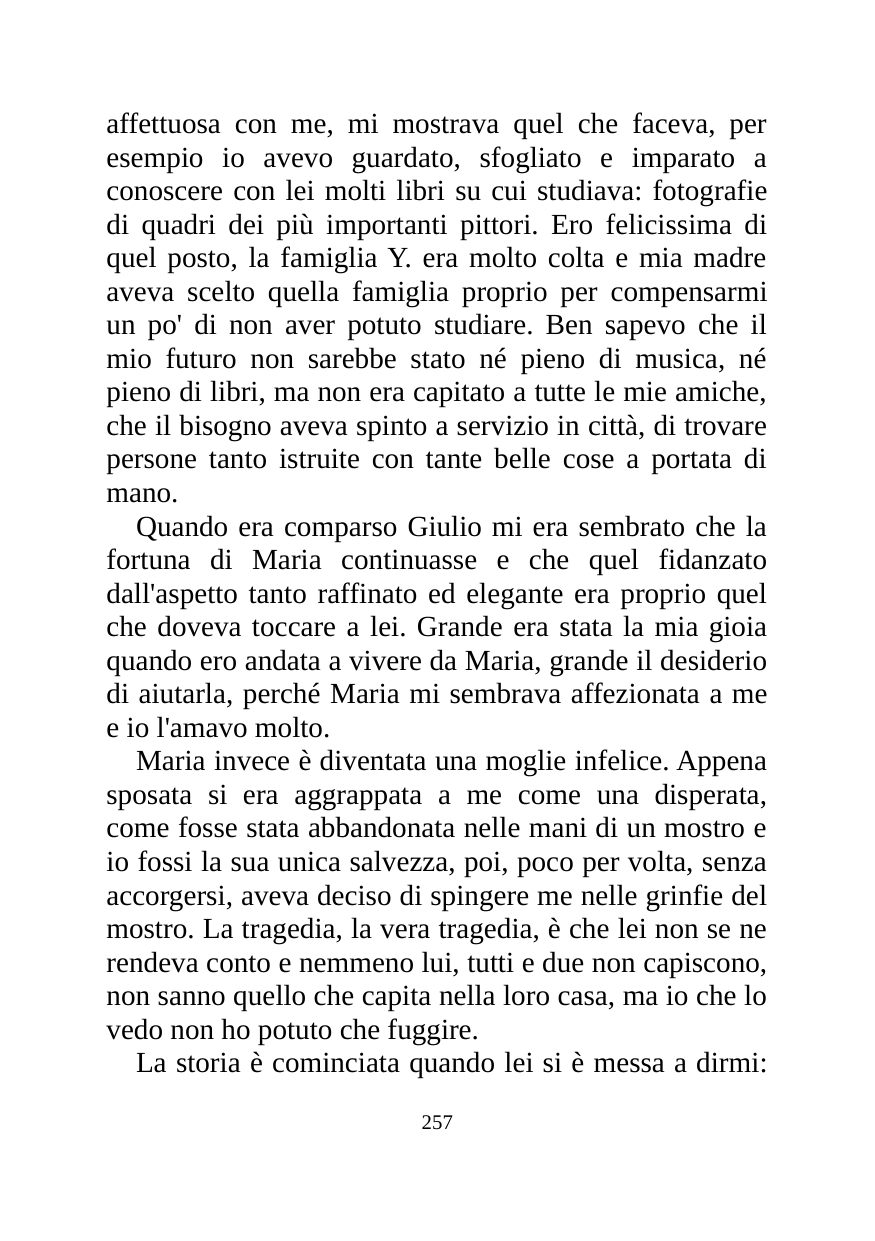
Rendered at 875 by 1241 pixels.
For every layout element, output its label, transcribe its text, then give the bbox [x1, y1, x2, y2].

text Maria invece è diventata una moglie infelice. Appena sposata si era aggrappata a me come una disperata, come fosse stata abbandonata nelle mani di un mostro e io fossi la sua unica salvezza, poi, poco per volta, senza accorgersi, aveva deciso di spingere me nelle grinfie del mostro. La tragedia, la vera tragedia, è che lei non se ne rendeva conto e nemmeno lui, tutti e due non capiscono, non sanno quello che capita nella loro casa, ma io che lo vedo non ho potuto che fuggire. [106, 743, 768, 1045]
text La storia è cominciata quando lei si è messa a dirmi: [106, 1045, 768, 1079]
text affettuosa con me, mi mostrava quel che faceva, per esempio io avevo guardato, sfogliato e imparato a conoscere con lei molti libri su cui studiava: fotografie di quadri dei più importanti pittori. Ero felicissima di quel posto, la famiglia Y. era molto colta e mia madre aveva scelto quella famiglia proprio per compensarmi un po' di non aver potuto studiare. Ben sapevo che il mio futuro non sarebbe stato né pieno di musica, né pieno di libri, ma non era capitato a tutte le mie amiche, che il bisogno aveva spinto a servizio in città, di trovare persone tanto istruite con tante belle cose a portata di mano. [106, 106, 768, 509]
text Quando era comparso Giulio mi era sembrato che la fortuna di Maria continuasse e che quel fidanzato dall'aspetto tanto raffinato ed elegante era proprio quel che doveva toccare a lei. Grande era stata la mia gioia quando ero andata a vivere da Maria, grande il desiderio di aiutarla, perché Maria mi sembrava affezionata a me e io l'amavo molto. [106, 509, 768, 743]
